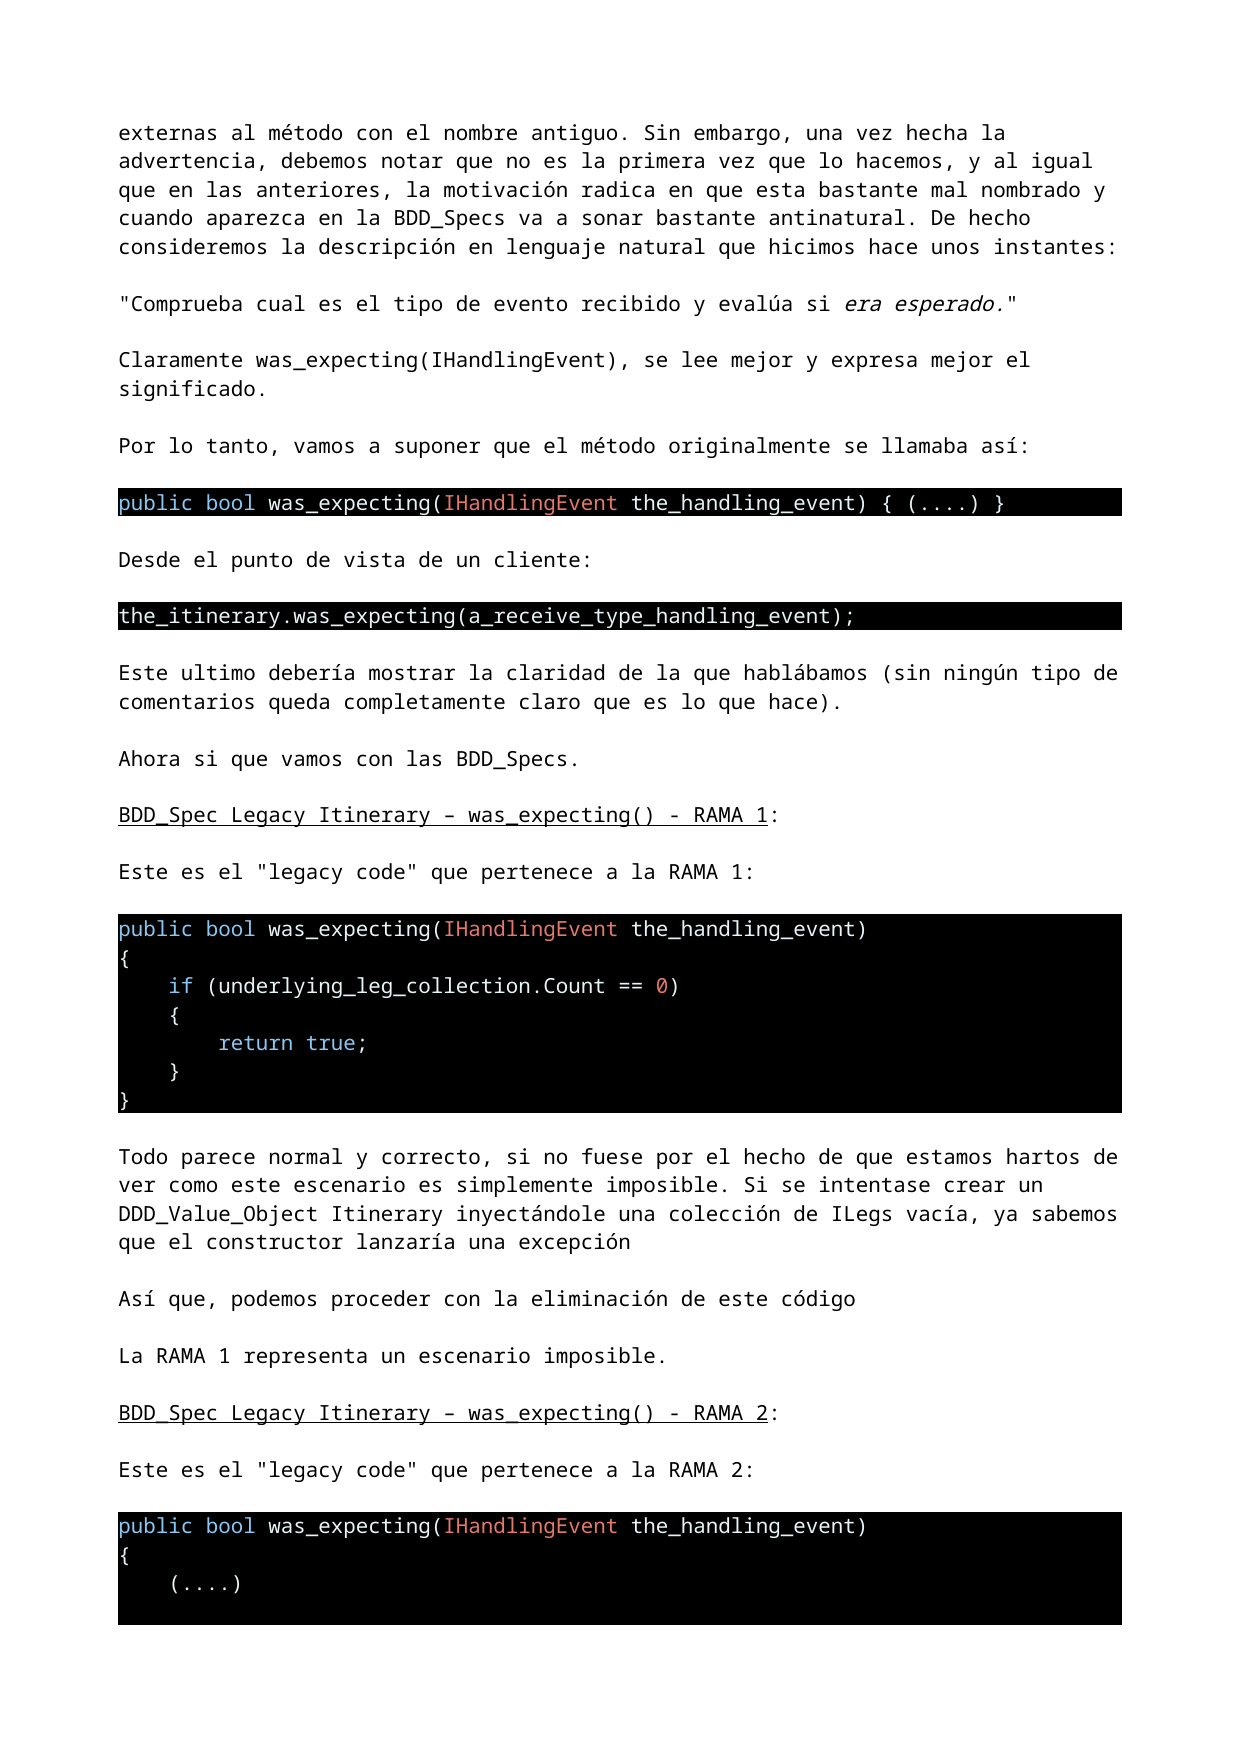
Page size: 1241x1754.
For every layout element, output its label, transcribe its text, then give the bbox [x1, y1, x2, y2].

text Ahora si que vamos con las BDD_Specs. [118, 744, 1122, 772]
text { [118, 1540, 1122, 1568]
text Este ultimo debería mostrar la claridad de la que hablábamos (sin ningún tipo de comentarios queda completamente claro que es lo que hace). [118, 658, 1122, 715]
text if (underlying_leg_collection.Count == 0) [118, 971, 1122, 1000]
text Todo parece normal y correcto, si no fuese por el hecho de que estamos hartos de ver como este escenario es simplemente imposible. Si se intentase crear un DDD_Value_Object Itinerary inyectándole una colección de ILegs vacía, ya sabemos que el constructor lanzaría una excepción [118, 1142, 1122, 1256]
text Claramente was_expecting(IHandlingEvent), se lee mejor y expresa mejor el significado. [118, 346, 1122, 402]
text { [118, 943, 1122, 971]
text } [118, 1085, 1122, 1113]
text public bool was_expecting(IHandlingEvent the_handling_event) [118, 1512, 1122, 1540]
text "Comprueba cual es el tipo de evento recibido y evalúa si era esperado." [118, 289, 1122, 317]
text public bool was_expecting(IHandlingEvent the_handling_event) [118, 914, 1122, 943]
text return true; [118, 1028, 1122, 1057]
text Por lo tanto, vamos a suponer que el método originalmente se llamaba así: [118, 431, 1122, 459]
text public bool was_expecting(IHandlingEvent the_handling_event) { (....) } [118, 488, 1122, 516]
text Así que, podemos proceder con la eliminación de este código [118, 1284, 1122, 1312]
text BDD_Spec Legacy Itinerary – was_expecting() - RAMA 2: [118, 1398, 1122, 1426]
text the_itinerary.was_expecting(a_receive_type_handling_event); [118, 602, 1122, 630]
text Este es el "legacy code" que pertenece a la RAMA 2: [118, 1455, 1122, 1483]
text BDD_Spec Legacy Itinerary – was_expecting() - RAMA 1: [118, 801, 1122, 829]
text externas al método con el nombre antiguo. Sin embargo, una vez hecha la advertencia, debemos notar que no es la primera vez que lo hacemos, y al igual que en las anteriores, la motivación radica en que esta bastante mal nombrado y cuando aparezca en la BDD_Specs va a sonar bastante antinatural. De hecho consideremos la descripción en lenguaje natural que hicimos hace unos instantes: [118, 118, 1122, 260]
text Desde el punto de vista de un cliente: [118, 545, 1122, 573]
text (....) [118, 1568, 1122, 1597]
text { [118, 1000, 1122, 1028]
text Este es el "legacy code" que pertenece a la RAMA 1: [118, 857, 1122, 886]
text } [118, 1057, 1122, 1085]
text La RAMA 1 representa un escenario imposible. [118, 1341, 1122, 1369]
